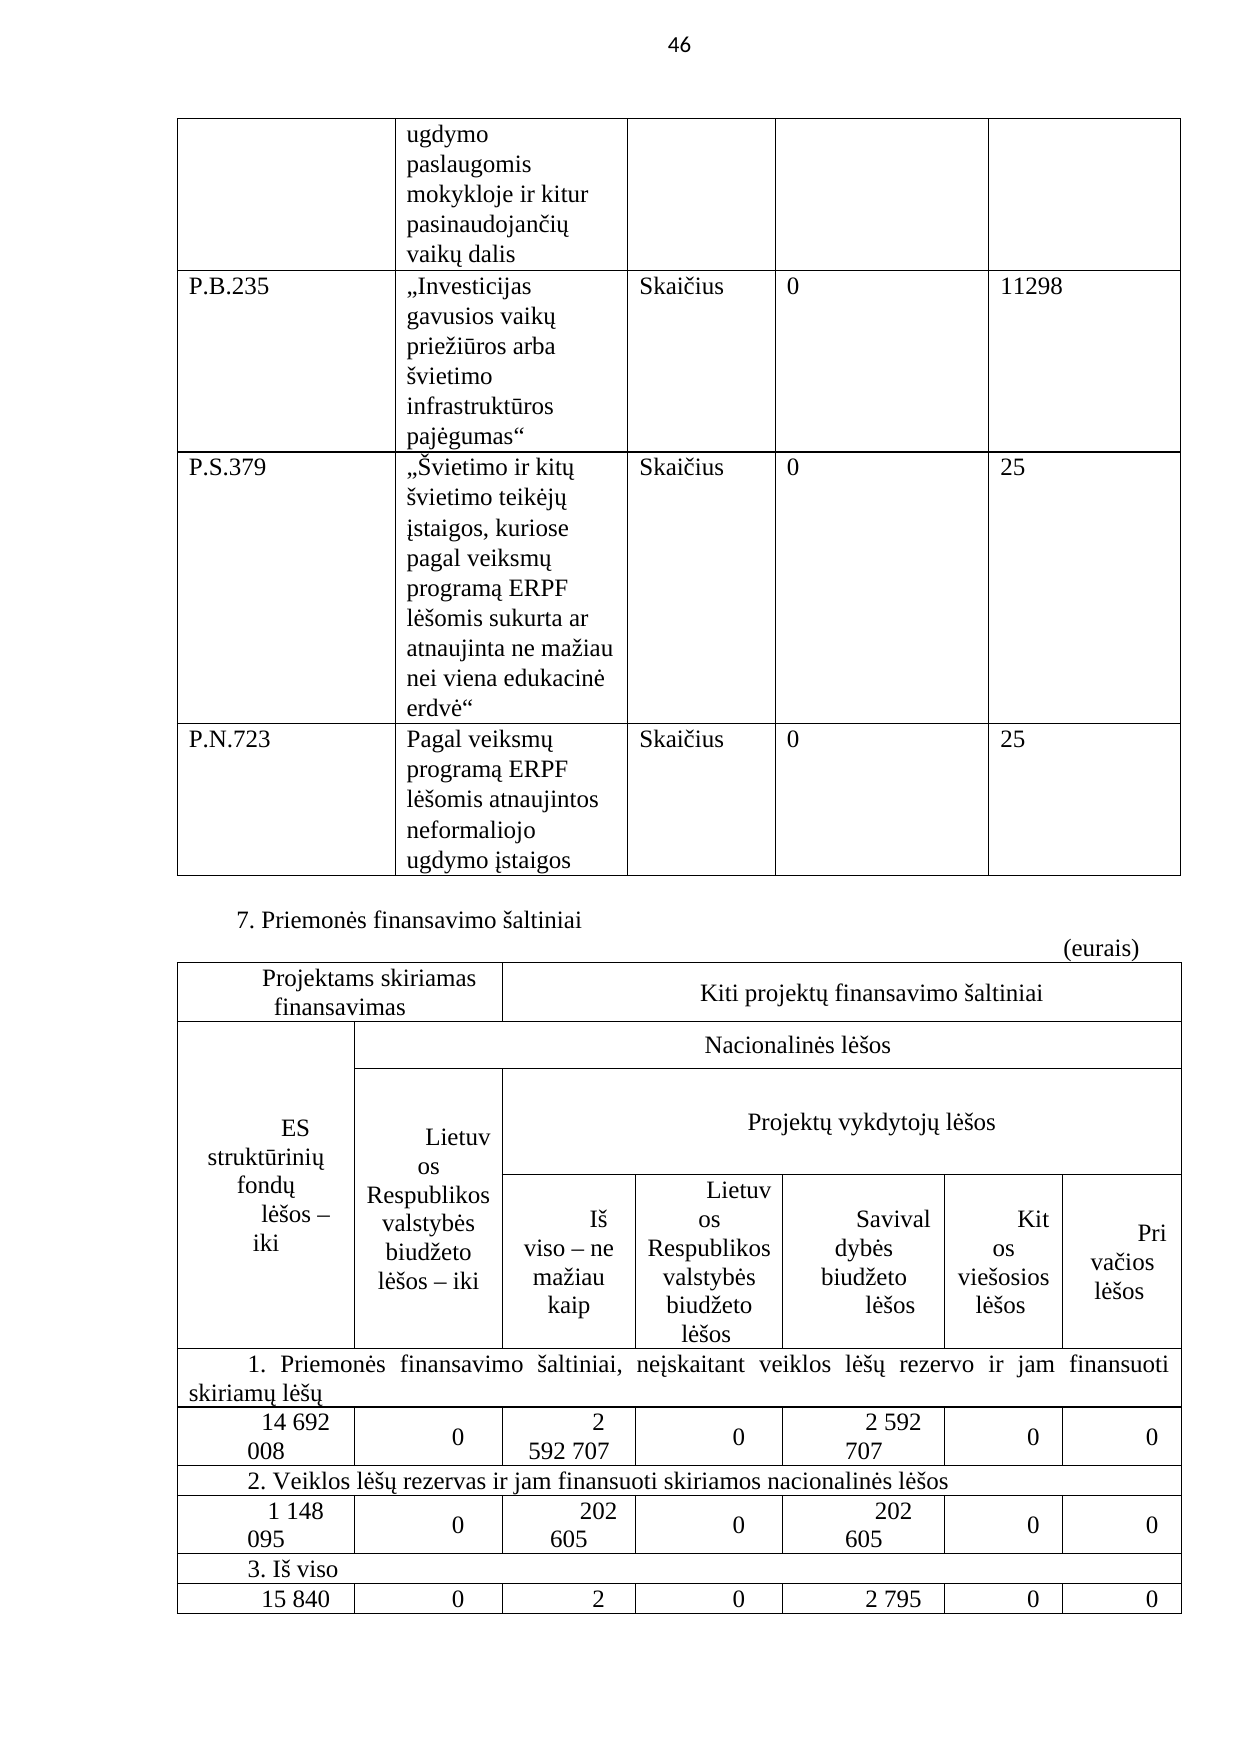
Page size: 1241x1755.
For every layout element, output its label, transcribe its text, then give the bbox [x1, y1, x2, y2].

table_cell Lietuvos Respublikos valstybės biudžeto lėšos [636, 1175, 782, 1348]
table_cell [776, 119, 988, 270]
table_cell [178, 119, 395, 270]
table_cell 15 840 [178, 1584, 354, 1613]
table_cell 0 [636, 1408, 782, 1465]
table_cell 3. Iš viso [178, 1554, 1181, 1583]
table_cell Privačios lėšos [1063, 1175, 1181, 1348]
table_cell 202 605 [503, 1496, 635, 1553]
table_cell 0 [1063, 1496, 1181, 1553]
table_cell Skaičius [628, 453, 775, 723]
table_cell 0 [355, 1584, 502, 1613]
table_cell Pagal veiksmų programą ERPF lėšomis atnaujintos neformaliojo ugdymo įstaigos [396, 724, 627, 875]
table_header Kiti projektų finansavimo šaltiniai [503, 963, 1181, 1021]
table_cell P.N.723 [178, 724, 395, 875]
table_cell 0 [776, 453, 988, 723]
table_cell Skaičius [628, 271, 775, 451]
table_cell 0 [945, 1584, 1062, 1613]
table_cell [628, 119, 775, 270]
table_cell ES struktūrinių fondų lėšos – iki [178, 1022, 354, 1348]
table_cell „Investicijas gavusios vaikų priežiūros arba švietimo infrastruktūros pajėgumas“ [396, 271, 627, 451]
table_cell 0 [1063, 1408, 1181, 1465]
table_cell Projektų vykdytojų lėšos [503, 1069, 1181, 1174]
table_cell 0 [355, 1496, 502, 1553]
table_cell Skaičius [628, 724, 775, 875]
table_cell 14 692 008 [178, 1408, 354, 1465]
table_cell 0 [1063, 1584, 1181, 1613]
table_cell Lietuvos Respublikos valstybės biudžeto lėšos – iki [355, 1069, 502, 1348]
table_cell 0 [945, 1496, 1062, 1553]
table_cell Kitos viešosios lėšos [945, 1175, 1062, 1348]
table_cell P.S.379 [178, 453, 395, 723]
table_cell ugdymo paslaugomis mokykloje ir kitur pasinaudojančių vaikų dalis [396, 119, 627, 270]
table_cell 0 [636, 1584, 782, 1613]
table_cell 202 605 [783, 1496, 944, 1553]
table_cell 2 795 [783, 1584, 944, 1613]
table_cell 1 148 095 [178, 1496, 354, 1553]
table_cell 0 [636, 1496, 782, 1553]
table_cell „Švietimo ir kitų švietimo teikėjų įstaigos, kuriose pagal veiksmų programą ERPF lėšomis sukurta ar atnaujinta ne mažiau nei viena edukacinė erdvė“ [396, 453, 627, 723]
table_header Projektams skiriamas finansavimas [178, 963, 502, 1021]
table_cell 0 [355, 1408, 502, 1465]
table_cell 2 592 707 [503, 1408, 635, 1465]
table_cell Savivaldybės biudžeto lėšos [783, 1175, 944, 1348]
text (eurais) [177, 933, 1181, 962]
text 7. Priemonės finansavimo šaltiniai [177, 905, 1181, 933]
table_cell 25 [989, 453, 1180, 723]
table_cell Iš viso – ne mažiau kaip [503, 1175, 635, 1348]
table_cell Nacionalinės lėšos [355, 1022, 1181, 1068]
table_cell 2 [503, 1584, 635, 1613]
table_cell 0 [945, 1408, 1062, 1465]
table_cell 25 [989, 724, 1180, 875]
table_cell [989, 119, 1180, 270]
table_cell 11298 [989, 271, 1180, 451]
table_cell 2. Veiklos lėšų rezervas ir jam finansuoti skiriamos nacionalinės lėšos [178, 1466, 1181, 1495]
table_cell 0 [776, 271, 988, 451]
table_cell 1. Priemonės finansavimo šaltiniai, neįskaitant veiklos lėšų rezervo ir jam finansuoti skiriamų lėšų [178, 1349, 1181, 1406]
table_cell 2 592 707 [783, 1408, 944, 1465]
table_cell 0 [776, 724, 988, 875]
table_cell P.B.235 [178, 271, 395, 451]
